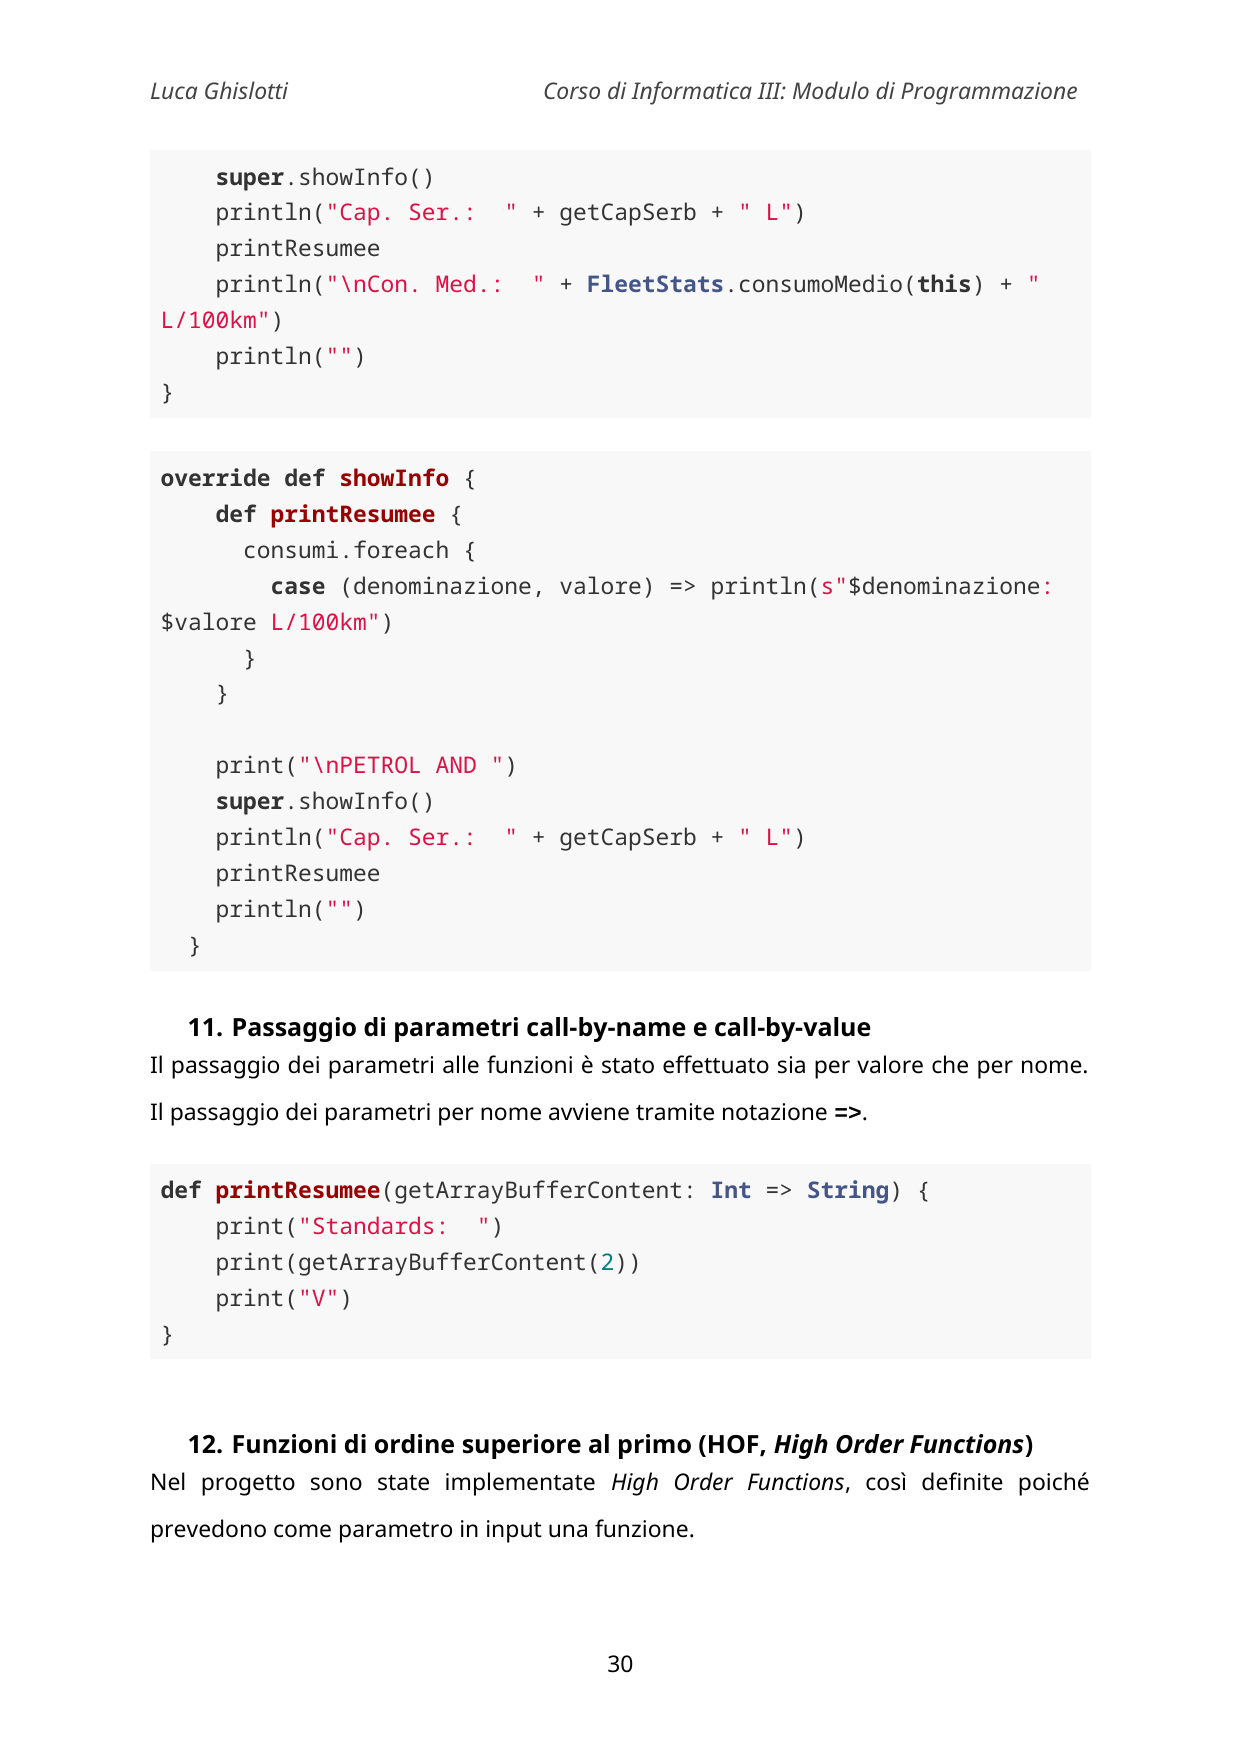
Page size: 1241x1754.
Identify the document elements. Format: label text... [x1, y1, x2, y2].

table_header def printResumee(getArrayBufferContent: Int => String) { print("Standards: ") print(getArrayBufferContent(2)) print("V") } [150, 1164, 1091, 1359]
table_header super.showInfo() println("Cap. Ser.: " + getCapSerb + " L") printResumee println("\nCon. Med.: " + FleetStats.consumoMedio(this) + " L/100km") println("") } [150, 150, 1091, 418]
text Il passaggio dei parametri alle funzioni è stato effettuato sia per valore che per nome. Il passaggio dei parametri per nome avviene tramite notazione =>. [150, 1049, 1090, 1127]
subtitle Passaggio di parametri call-by-name e call-by-value [187, 1010, 1090, 1044]
subtitle Funzioni di ordine superiore al primo (HOF, High Order Functions) [187, 1427, 1090, 1461]
text Nel progetto sono state implementate High Order Functions, così definite poiché prevedono come parametro in input una funzione. [150, 1466, 1090, 1544]
table_header override def showInfo { def printResumee { consumi.foreach { case (denominazione, valore) => println(s"$denominazione: $valore L/100km") } } print("\nPETROL AND ") super.showInfo() println("Cap. Ser.: " + getCapSerb + " L") printResumee println("") } [150, 451, 1091, 971]
